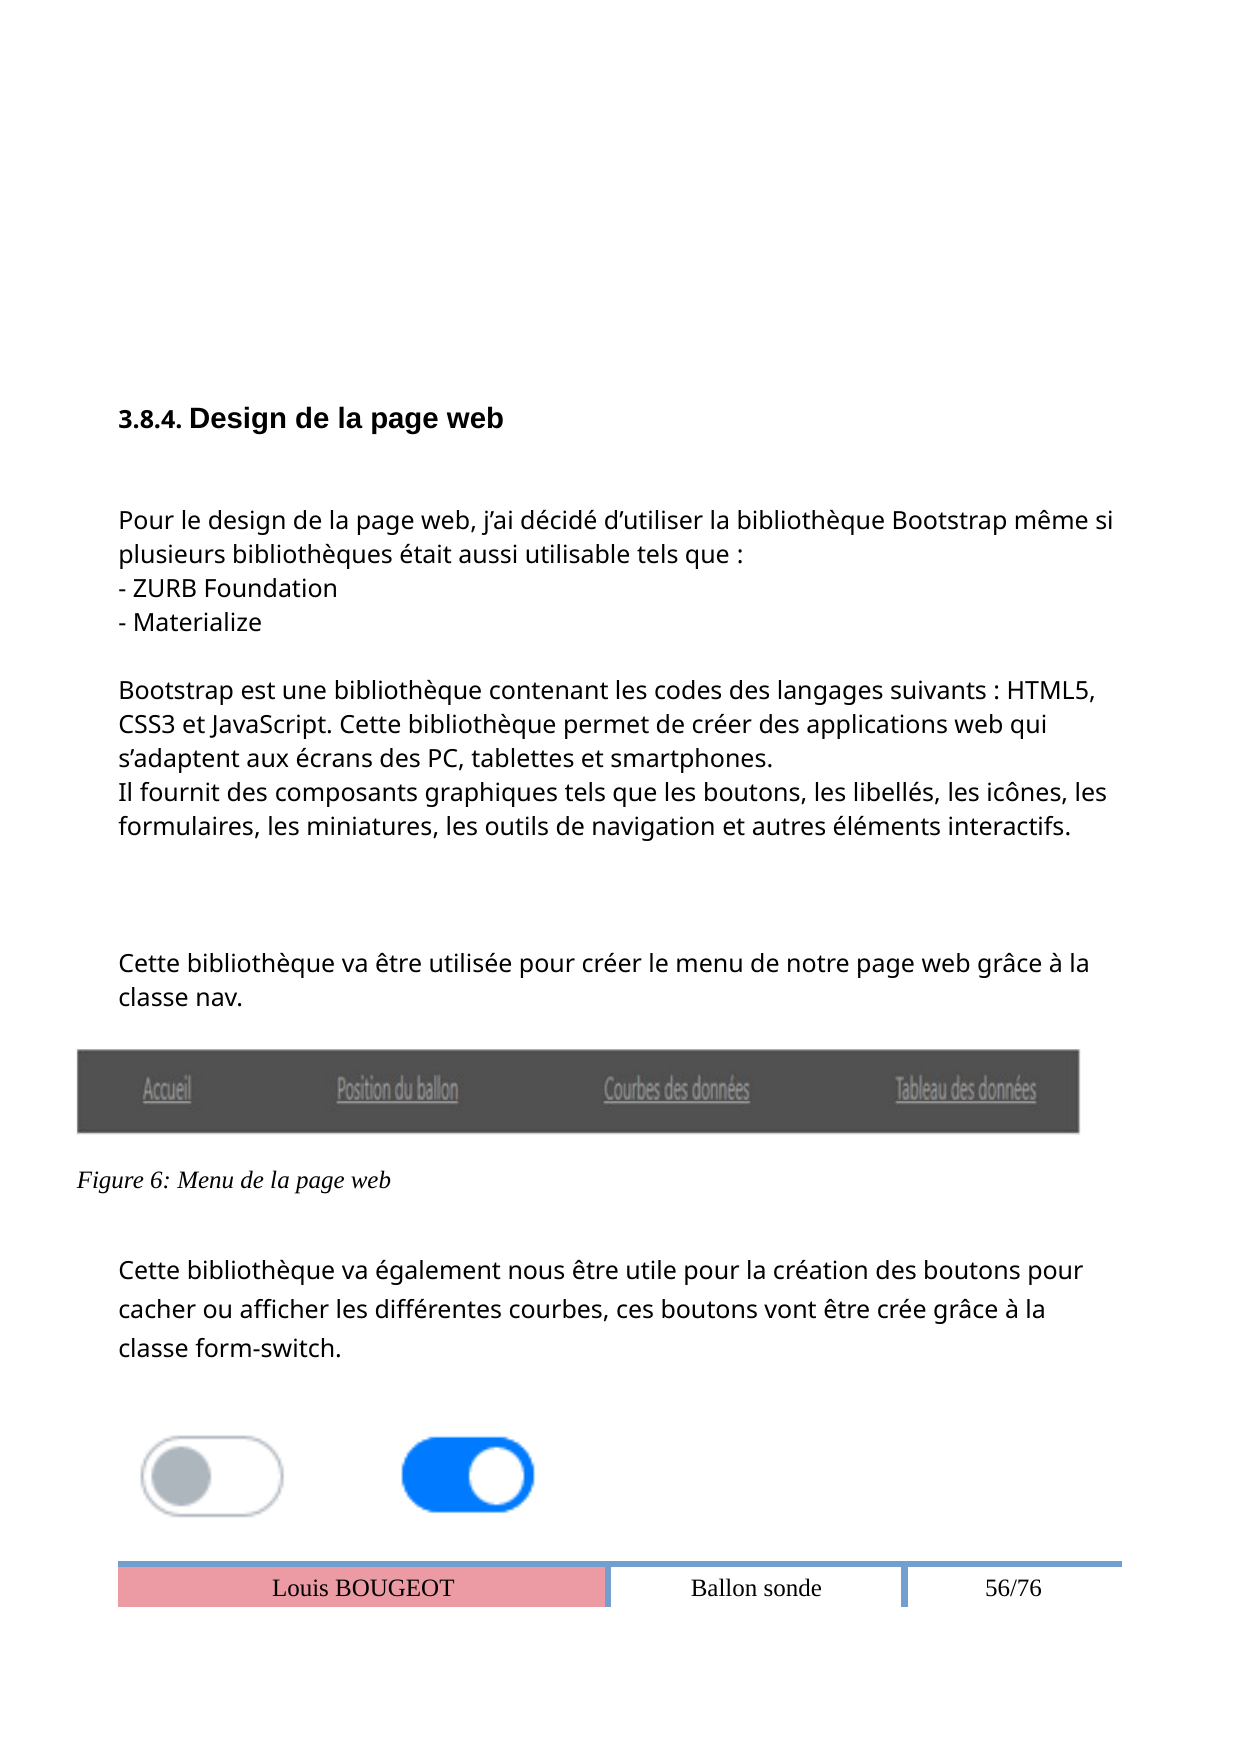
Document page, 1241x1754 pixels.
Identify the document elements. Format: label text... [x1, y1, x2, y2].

text Cette bibliothèque va être utilisée pour créer le menu de notre page web grâce à la classe nav. [118, 945, 1122, 1013]
text Figure 6: Menu de la page web [77, 1165, 1199, 1194]
text Pour le design de la page web, j’ai décidé d’utiliser la bibliothèque Bootstrap même si plusieurs bibliothèques était aussi utilisable tels que : [118, 502, 1122, 571]
subtitle Design de la page web [118, 401, 1122, 436]
text Cette bibliothèque va également nous être utile pour la création des boutons pour cacher ou afficher les différentes courbes, ces boutons vont être crée grâce à la classe form-switch. [118, 1253, 1122, 1365]
picture [76, 1049, 1081, 1135]
text - Materialize [118, 605, 1122, 639]
picture [131, 1426, 295, 1523]
picture [383, 1428, 547, 1523]
text Il fournit des composants graphiques tels que les boutons, les libellés, les icônes, les formulaires, les miniatures, les outils de navigation et autres éléments interactifs. [118, 775, 1122, 843]
text Bootstrap est une bibliothèque contenant les codes des langages suivants : HTML5, CSS3 et JavaScript. Cette bibliothèque permet de créer des applications web qui s’adaptent aux écrans des PC, tablettes et smartphones. [118, 673, 1122, 775]
text - ZURB Foundation [118, 571, 1122, 605]
